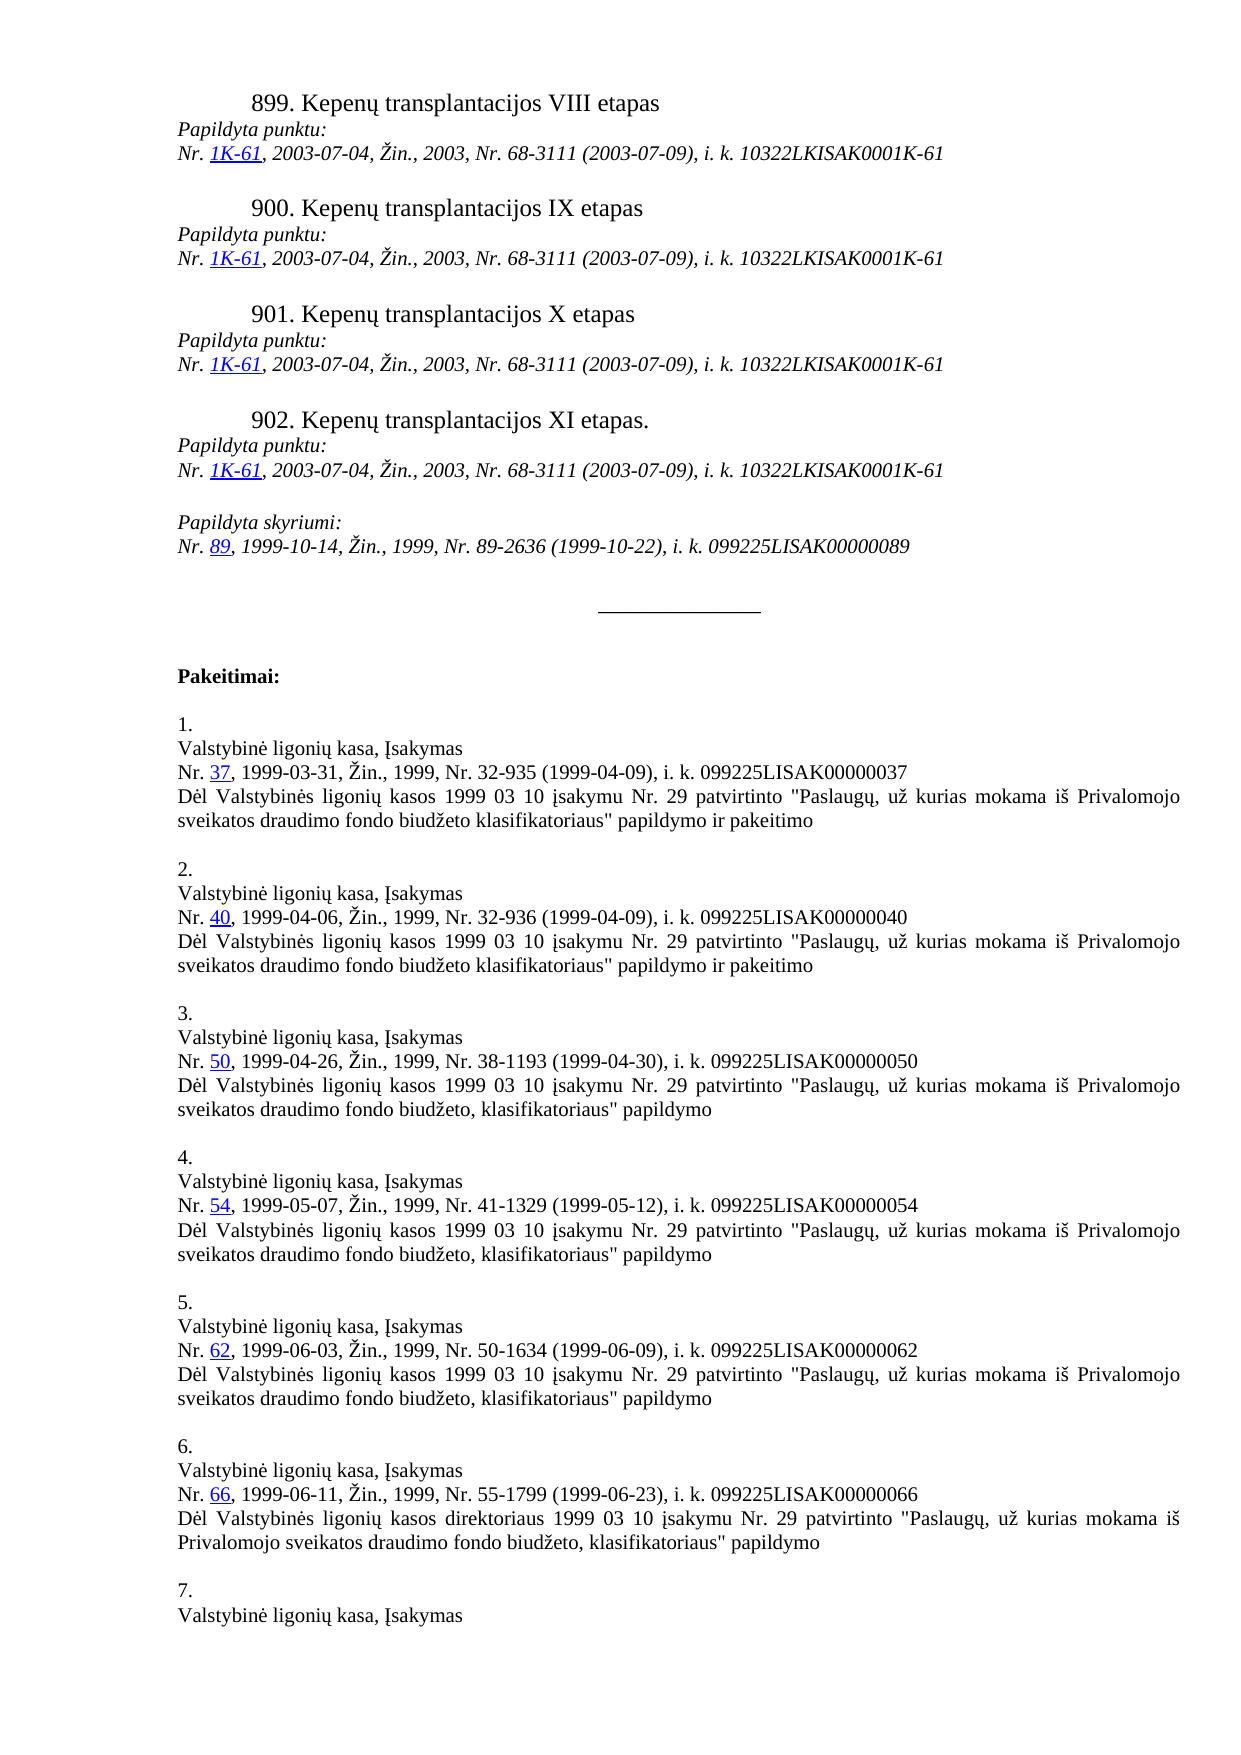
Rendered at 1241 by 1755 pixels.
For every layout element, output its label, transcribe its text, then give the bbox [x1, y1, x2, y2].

text Papildyta skyriumi: [177, 510, 1181, 534]
text 7. [177, 1578, 1181, 1602]
text 899. Kepenų transplantacijos VIII etapas [177, 88, 1181, 117]
text Pakeitimai: [177, 664, 1181, 688]
text 902. Kepenų transplantacijos XI etapas. [177, 405, 1181, 433]
text 6. [177, 1434, 1181, 1458]
text Valstybinė ligonių kasa, Įsakymas [177, 1314, 1181, 1338]
text 900. Kepenų transplantacijos IX etapas [177, 193, 1181, 222]
text Valstybinė ligonių kasa, Įsakymas [177, 1169, 1181, 1193]
text Nr. 1K-61, 2003-07-04, Žin., 2003, Nr. 68-3111 (2003-07-09), i. k. 10322LKISAK0001K-61 [177, 141, 1181, 165]
text 901. Kepenų transplantacijos X etapas [177, 299, 1181, 328]
text Nr. 66, 1999-06-11, Žin., 1999, Nr. 55-1799 (1999-06-23), i. k. 099225LISAK00000066 [177, 1482, 1181, 1506]
text Nr. 62, 1999-06-03, Žin., 1999, Nr. 50-1634 (1999-06-09), i. k. 099225LISAK00000062 [177, 1338, 1181, 1362]
text Nr. 50, 1999-04-26, Žin., 1999, Nr. 38-1193 (1999-04-30), i. k. 099225LISAK00000050 [177, 1049, 1181, 1073]
text Nr. 89, 1999-10-14, Žin., 1999, Nr. 89-2636 (1999-10-22), i. k. 099225LISAK00000089 [177, 534, 1181, 558]
text Papildyta punktu: [177, 117, 1181, 141]
text Nr. 1K-61, 2003-07-04, Žin., 2003, Nr. 68-3111 (2003-07-09), i. k. 10322LKISAK0001K-61 [177, 457, 1181, 482]
text Valstybinė ligonių kasa, Įsakymas [177, 1602, 1181, 1627]
text Dėl Valstybinės ligonių kasos direktoriaus 1999 03 10 įsakymu Nr. 29 patvirtinto "Paslaugų, už kurias mokama iš Privalomojo sveikatos draudimo fondo biudžeto, klasifikatoriaus" papildymo [177, 1506, 1181, 1554]
text Papildyta punktu: [177, 328, 1181, 352]
text 3. [177, 1001, 1181, 1025]
text 5. [177, 1290, 1181, 1314]
text 2. [177, 857, 1181, 881]
text _____________ [177, 587, 1181, 616]
text Dėl Valstybinės ligonių kasos 1999 03 10 įsakymu Nr. 29 patvirtinto "Paslaugų, už kurias mokama iš Privalomojo sveikatos draudimo fondo biudžeto, klasifikatoriaus" papildymo [177, 1073, 1181, 1121]
text Valstybinė ligonių kasa, Įsakymas [177, 736, 1181, 760]
text 1. [177, 712, 1181, 736]
text Nr. 37, 1999-03-31, Žin., 1999, Nr. 32-935 (1999-04-09), i. k. 099225LISAK00000037 [177, 760, 1181, 784]
text Nr. 54, 1999-05-07, Žin., 1999, Nr. 41-1329 (1999-05-12), i. k. 099225LISAK00000054 [177, 1193, 1181, 1217]
text Dėl Valstybinės ligonių kasos 1999 03 10 įsakymu Nr. 29 patvirtinto "Paslaugų, už kurias mokama iš Privalomojo sveikatos draudimo fondo biudžeto klasifikatoriaus" papildymo ir pakeitimo [177, 784, 1181, 832]
text Dėl Valstybinės ligonių kasos 1999 03 10 įsakymu Nr. 29 patvirtinto "Paslaugų, už kurias mokama iš Privalomojo sveikatos draudimo fondo biudžeto, klasifikatoriaus" papildymo [177, 1217, 1181, 1266]
text 4. [177, 1145, 1181, 1169]
text Nr. 1K-61, 2003-07-04, Žin., 2003, Nr. 68-3111 (2003-07-09), i. k. 10322LKISAK0001K-61 [177, 246, 1181, 270]
text Nr. 40, 1999-04-06, Žin., 1999, Nr. 32-936 (1999-04-09), i. k. 099225LISAK00000040 [177, 905, 1181, 929]
text Valstybinė ligonių kasa, Įsakymas [177, 1025, 1181, 1049]
text Dėl Valstybinės ligonių kasos 1999 03 10 įsakymu Nr. 29 patvirtinto "Paslaugų, už kurias mokama iš Privalomojo sveikatos draudimo fondo biudžeto klasifikatoriaus" papildymo ir pakeitimo [177, 929, 1181, 977]
text Papildyta punktu: [177, 433, 1181, 457]
text Valstybinė ligonių kasa, Įsakymas [177, 1458, 1181, 1482]
text Papildyta punktu: [177, 222, 1181, 246]
text Dėl Valstybinės ligonių kasos 1999 03 10 įsakymu Nr. 29 patvirtinto "Paslaugų, už kurias mokama iš Privalomojo sveikatos draudimo fondo biudžeto, klasifikatoriaus" papildymo [177, 1362, 1181, 1410]
text Nr. 1K-61, 2003-07-04, Žin., 2003, Nr. 68-3111 (2003-07-09), i. k. 10322LKISAK0001K-61 [177, 352, 1181, 376]
text Valstybinė ligonių kasa, Įsakymas [177, 881, 1181, 905]
